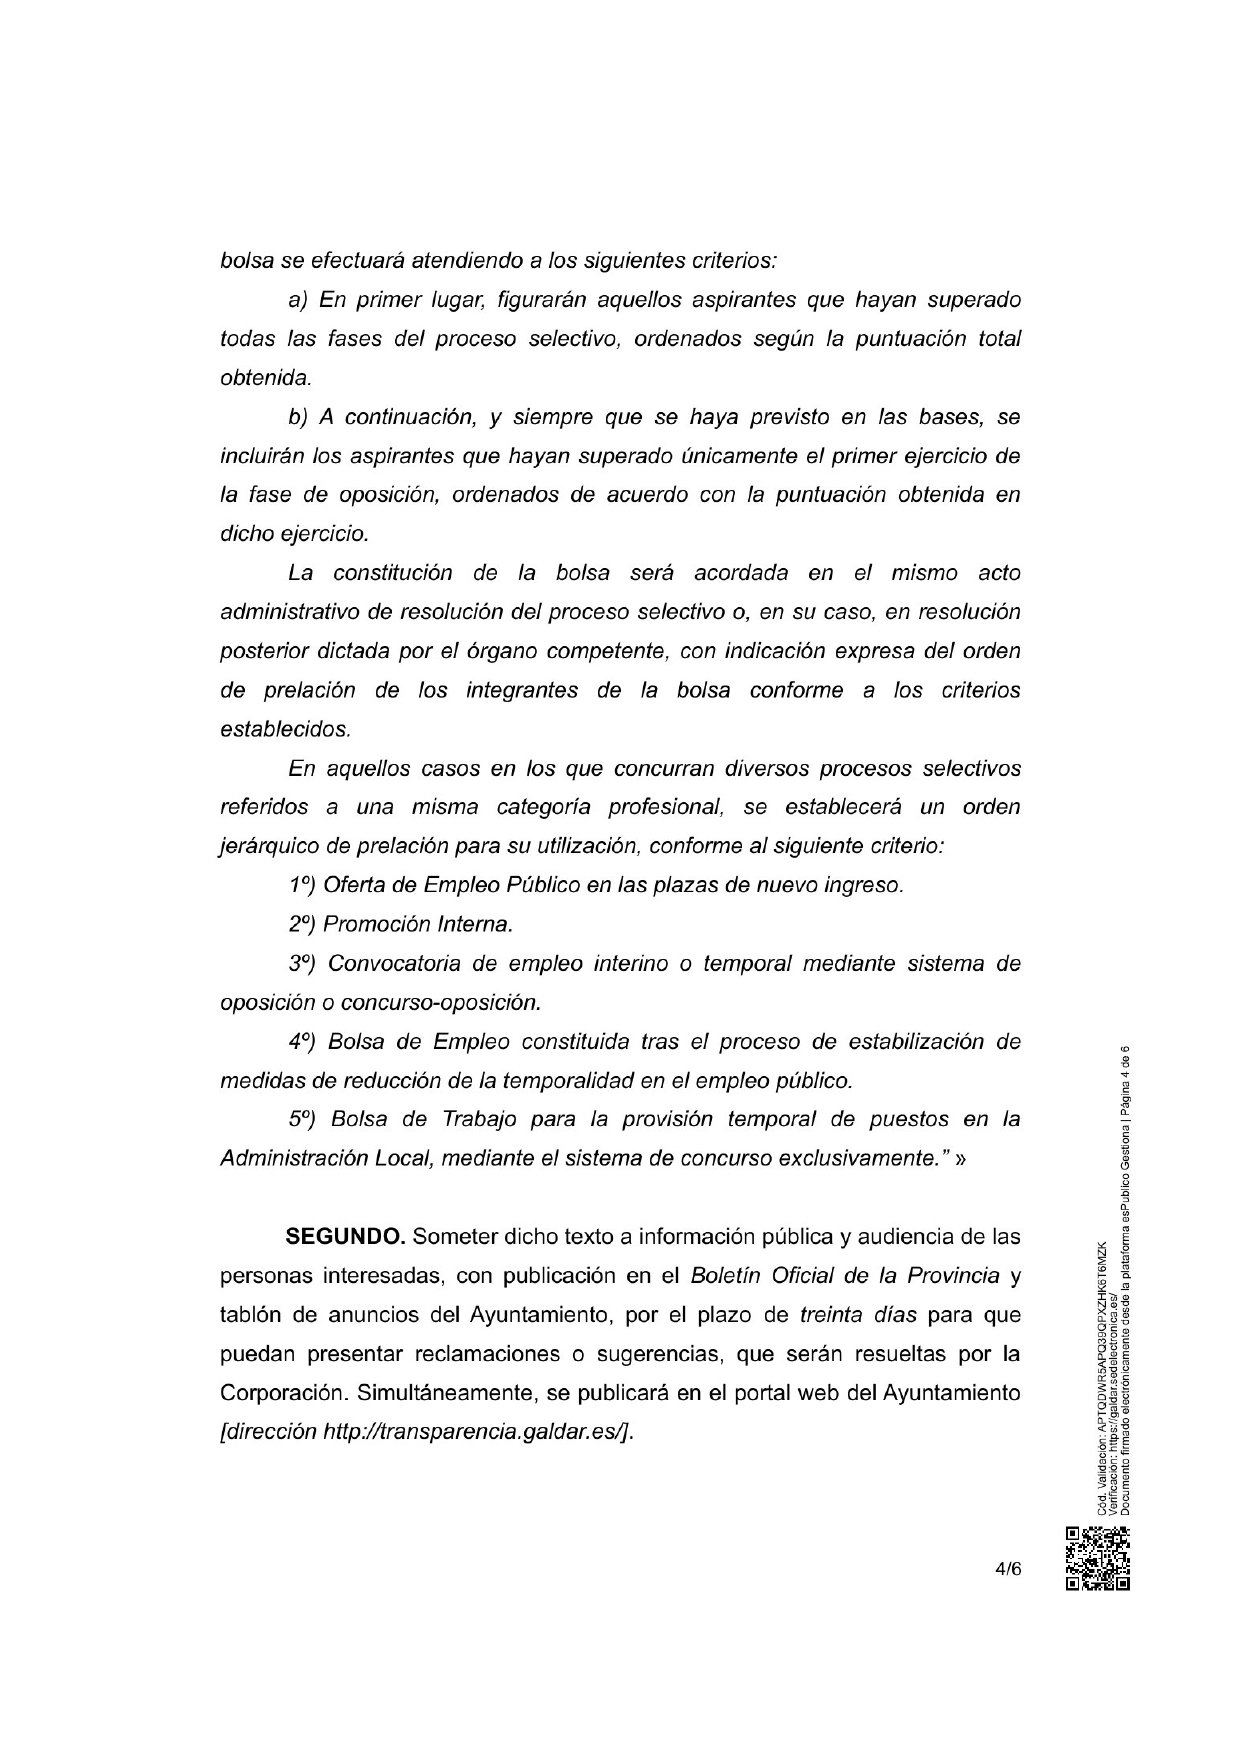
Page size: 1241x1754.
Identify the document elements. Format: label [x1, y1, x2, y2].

picture [59, 58, 1182, 1646]
